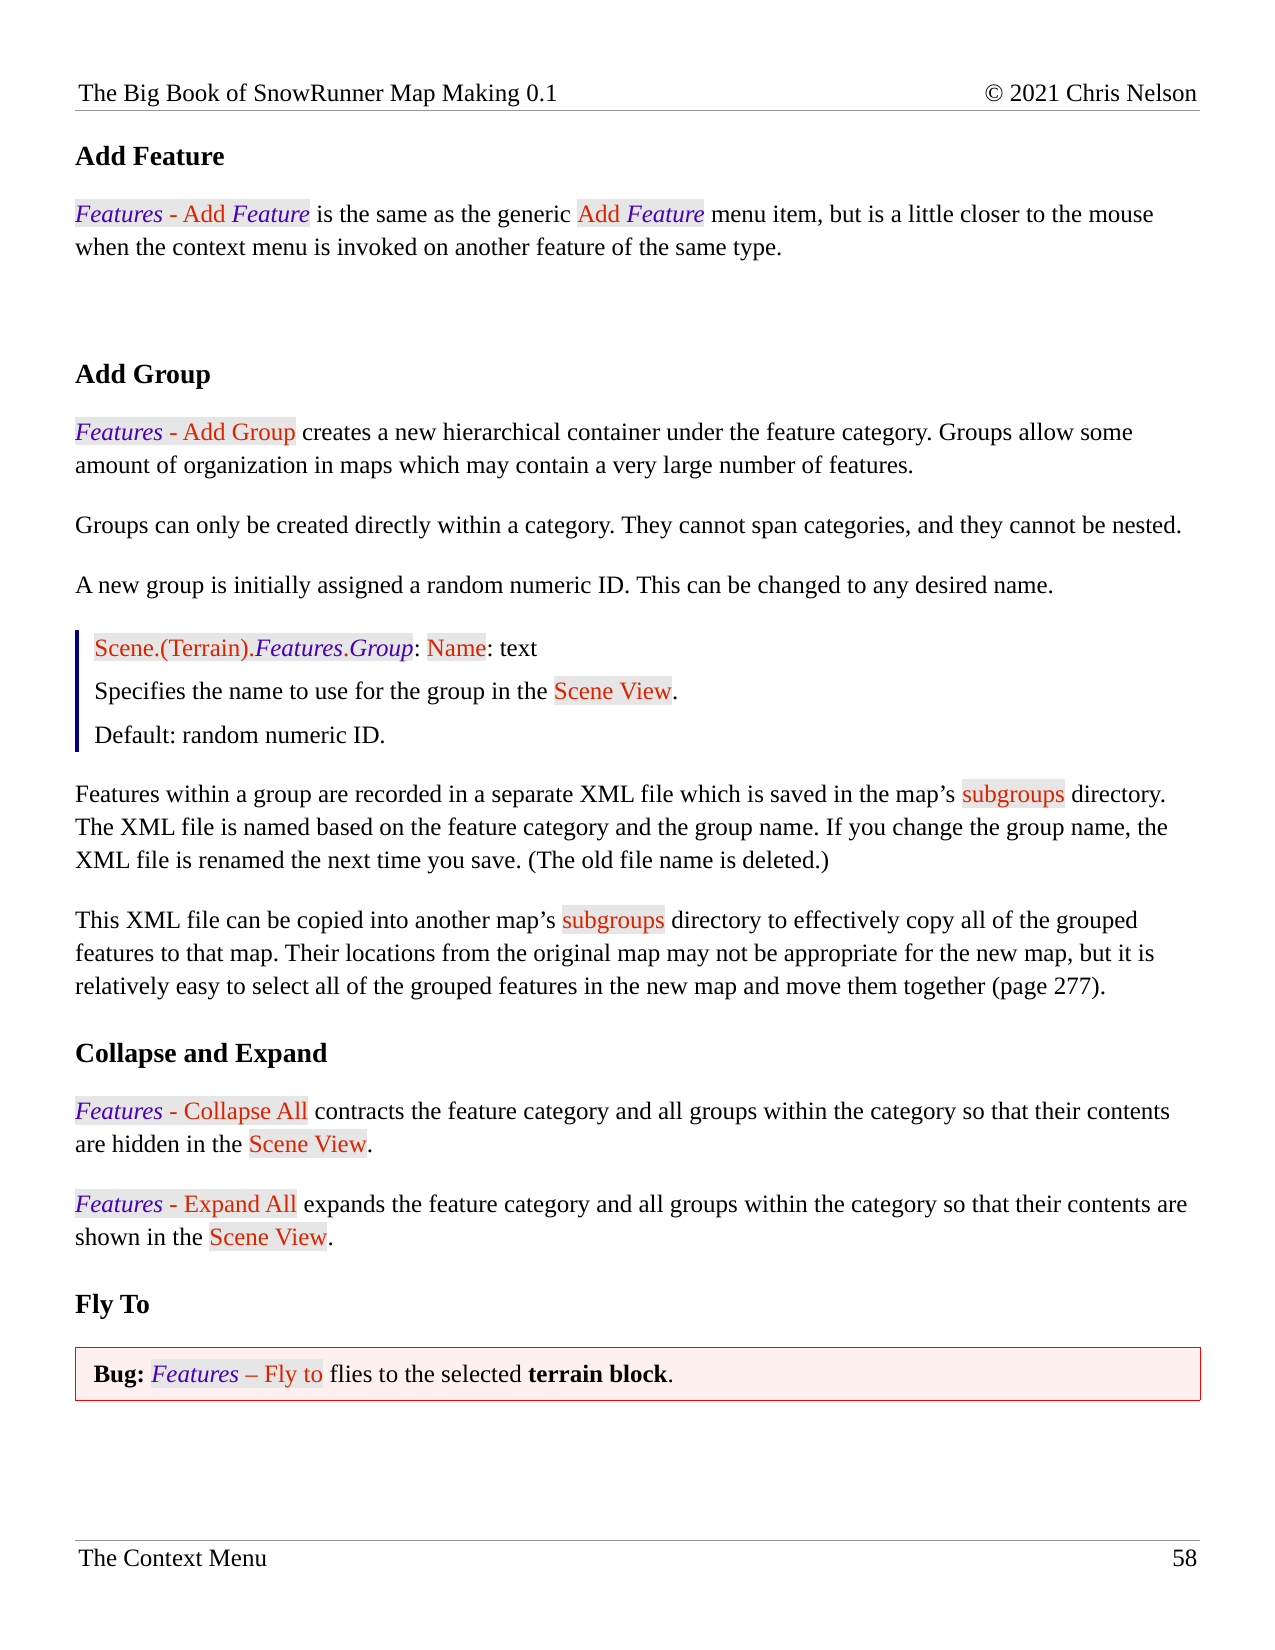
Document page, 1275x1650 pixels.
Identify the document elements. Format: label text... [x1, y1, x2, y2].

subtitle Add Feature [75, 140, 1200, 172]
text Features - Collapse All contracts the feature category and all groups within the category so that their contents are hidden in the Scene View. [75, 1096, 1200, 1158]
subtitle Add Group [75, 358, 1200, 390]
list Features – Fly to flies to the selected terrain block. [76, 1348, 1200, 1400]
text This XML file can be copied into another map’s subgroups directory to effectively copy all of the grouped features to that map. Their locations from the original map may not be appropriate for the new map, but it is relatively easy to select all of the grouped features in the new map and move them together (page 277). [75, 905, 1200, 1000]
text Features - Expand All expands the feature category and all groups within the category so that their contents are shown in the Scene View. [75, 1189, 1200, 1251]
text Scene.(Terrain).Features.Group: Name: text [79, 630, 1200, 661]
text Features - Add Feature is the same as the generic Add Feature menu item, but is a little closer to the mouse when the context menu is invoked on another feature of the same type. [75, 199, 1200, 261]
subtitle Fly To [75, 1288, 1200, 1320]
subtitle Collapse and Expand [75, 1037, 1200, 1069]
text A new group is initially assigned a random numeric ID. This can be changed to any desired name. [75, 570, 1200, 598]
text Specifies the name to use for the group in the Scene View. [79, 673, 1200, 705]
text Default: random numeric ID. [79, 717, 1200, 752]
text Groups can only be created directly within a category. They cannot span categories, and they cannot be nested. [75, 510, 1200, 538]
text Features - Add Group creates a new hierarchical container under the feature category. Groups allow some amount of organization in maps which may contain a very large number of features. [75, 417, 1200, 478]
text Features within a group are recorded in a separate XML file which is saved in the map’s subgroups directory. The XML file is named based on the feature category and the group name. If you change the group name, the XML file is renamed the next time you save. (The old file name is deleted.) [75, 779, 1200, 874]
